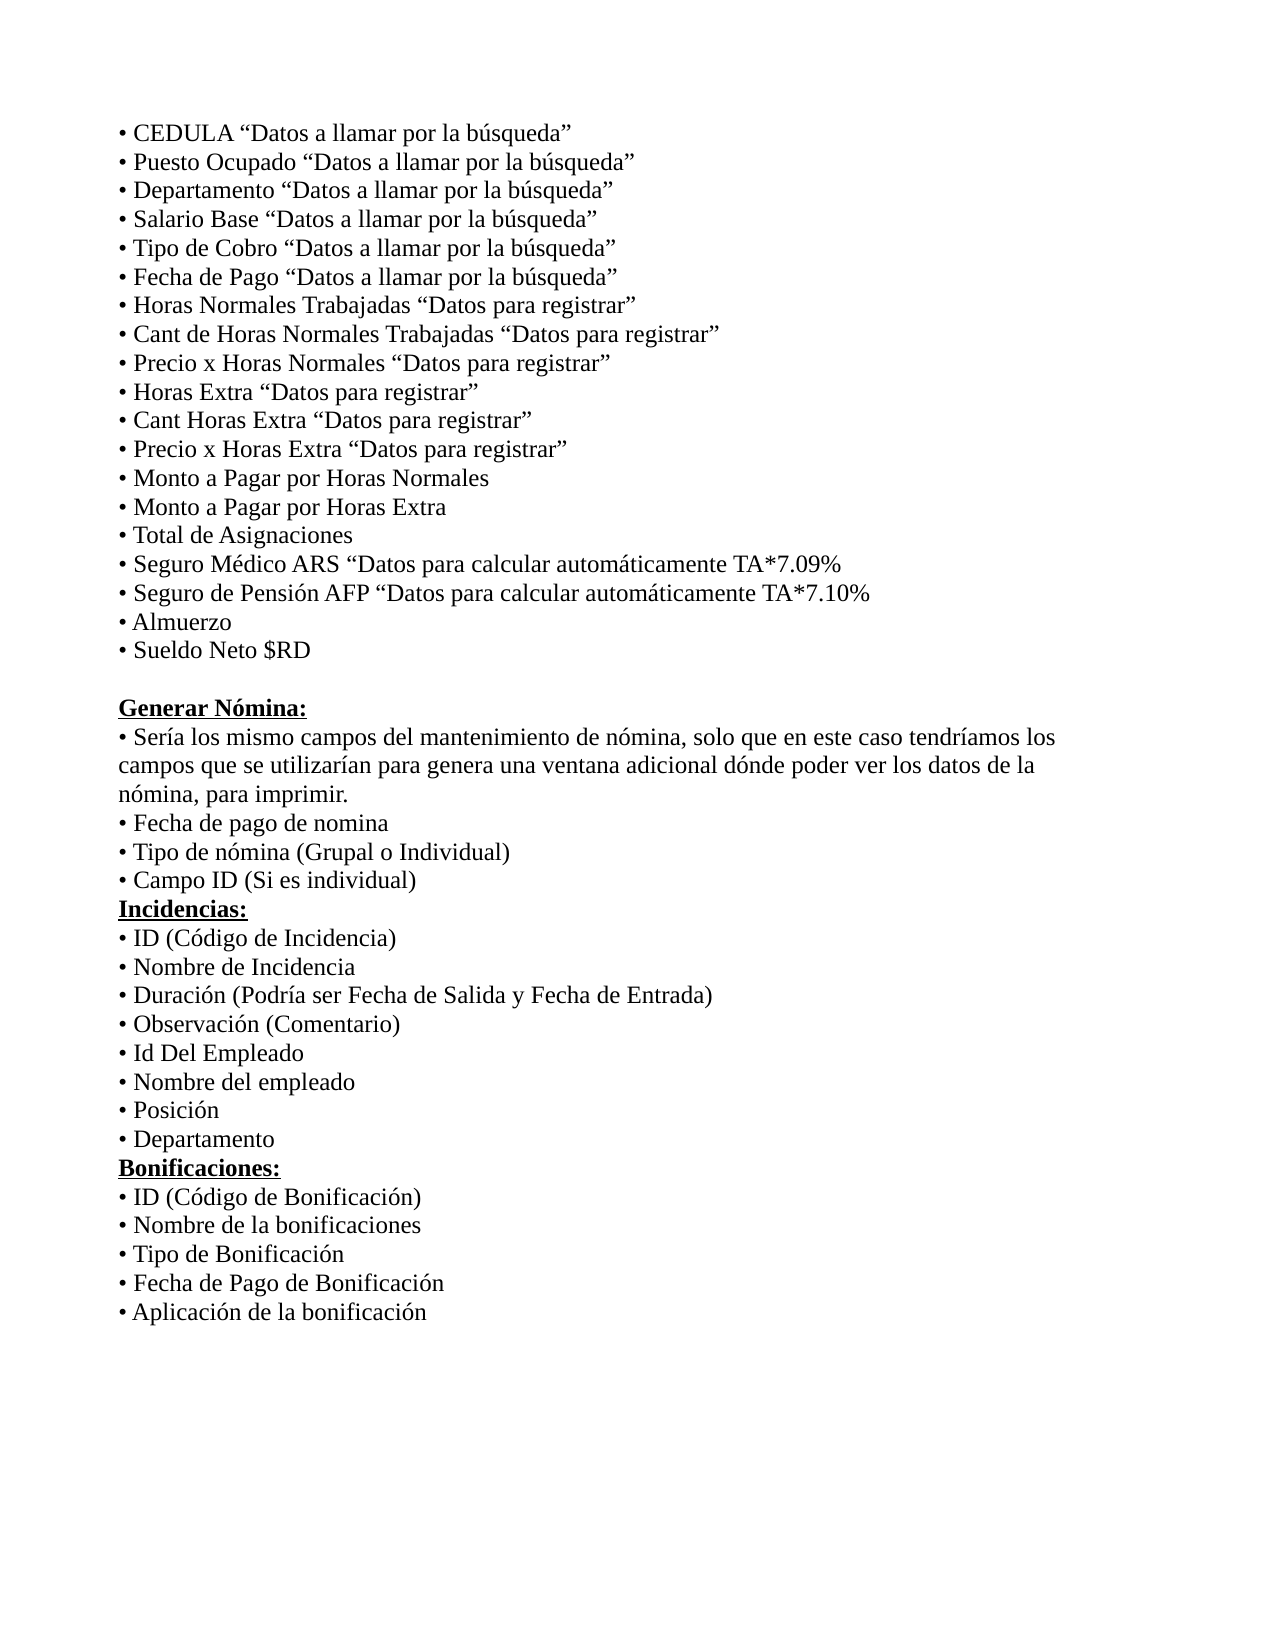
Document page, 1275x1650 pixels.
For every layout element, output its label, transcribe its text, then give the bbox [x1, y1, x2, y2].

text • Aplicación de la bonificación [118, 1297, 1157, 1326]
text • Departamento [118, 1124, 1157, 1153]
text • Puesto Ocupado “Datos a llamar por la búsqueda” [118, 147, 1157, 176]
text • Nombre del empleado [118, 1067, 1157, 1096]
text • Monto a Pagar por Horas Extra [118, 492, 1157, 521]
text • Horas Normales Trabajadas “Datos para registrar” [118, 291, 1157, 319]
text • Id Del Empleado [118, 1038, 1157, 1067]
text • ID (Código de Incidencia) [118, 923, 1157, 952]
text • Salario Base “Datos a llamar por la búsqueda” [118, 204, 1157, 233]
text • Cant de Horas Normales Trabajadas “Datos para registrar” [118, 319, 1157, 348]
text • Tipo de Bonificación [118, 1239, 1157, 1268]
text • Monto a Pagar por Horas Normales [118, 463, 1157, 492]
text • Fecha de pago de nomina [118, 808, 1157, 837]
text campos que se utilizarían para genera una ventana adicional dónde poder ver los datos de la [118, 751, 1157, 779]
text • CEDULA “Datos a llamar por la búsqueda” [118, 118, 1157, 147]
text • Posición [118, 1096, 1157, 1124]
text • Precio x Horas Normales “Datos para registrar” [118, 348, 1157, 377]
text • Cant Horas Extra “Datos para registrar” [118, 406, 1157, 434]
text • Sueldo Neto $RD [118, 636, 1157, 664]
text • Duración (Podría ser Fecha de Salida y Fecha de Entrada) [118, 981, 1157, 1009]
text • Horas Extra “Datos para registrar” [118, 377, 1157, 406]
text • Fecha de Pago de Bonificación [118, 1268, 1157, 1297]
text Incidencias: [118, 894, 1157, 923]
text Generar Nómina: [118, 693, 1157, 722]
text • Seguro de Pensión AFP “Datos para calcular automáticamente TA*7.10% [118, 578, 1157, 607]
text Bonificaciones: [118, 1153, 1157, 1182]
text • Fecha de Pago “Datos a llamar por la búsqueda” [118, 262, 1157, 291]
text • Tipo de nómina (Grupal o Individual) [118, 837, 1157, 866]
text • ID (Código de Bonificación) [118, 1182, 1157, 1211]
text • Seguro Médico ARS “Datos para calcular automáticamente TA*7.09% [118, 549, 1157, 578]
text • Sería los mismo campos del mantenimiento de nómina, solo que en este caso tendríamos los [118, 722, 1157, 751]
text • Campo ID (Si es individual) [118, 866, 1157, 894]
text • Total de Asignaciones [118, 521, 1157, 549]
text • Observación (Comentario) [118, 1009, 1157, 1038]
text • Almuerzo [118, 607, 1157, 636]
text • Precio x Horas Extra “Datos para registrar” [118, 434, 1157, 463]
text • Nombre de Incidencia [118, 952, 1157, 981]
text nómina, para imprimir. [118, 779, 1157, 808]
text • Nombre de la bonificaciones [118, 1211, 1157, 1239]
text • Departamento “Datos a llamar por la búsqueda” [118, 176, 1157, 204]
text • Tipo de Cobro “Datos a llamar por la búsqueda” [118, 233, 1157, 262]
